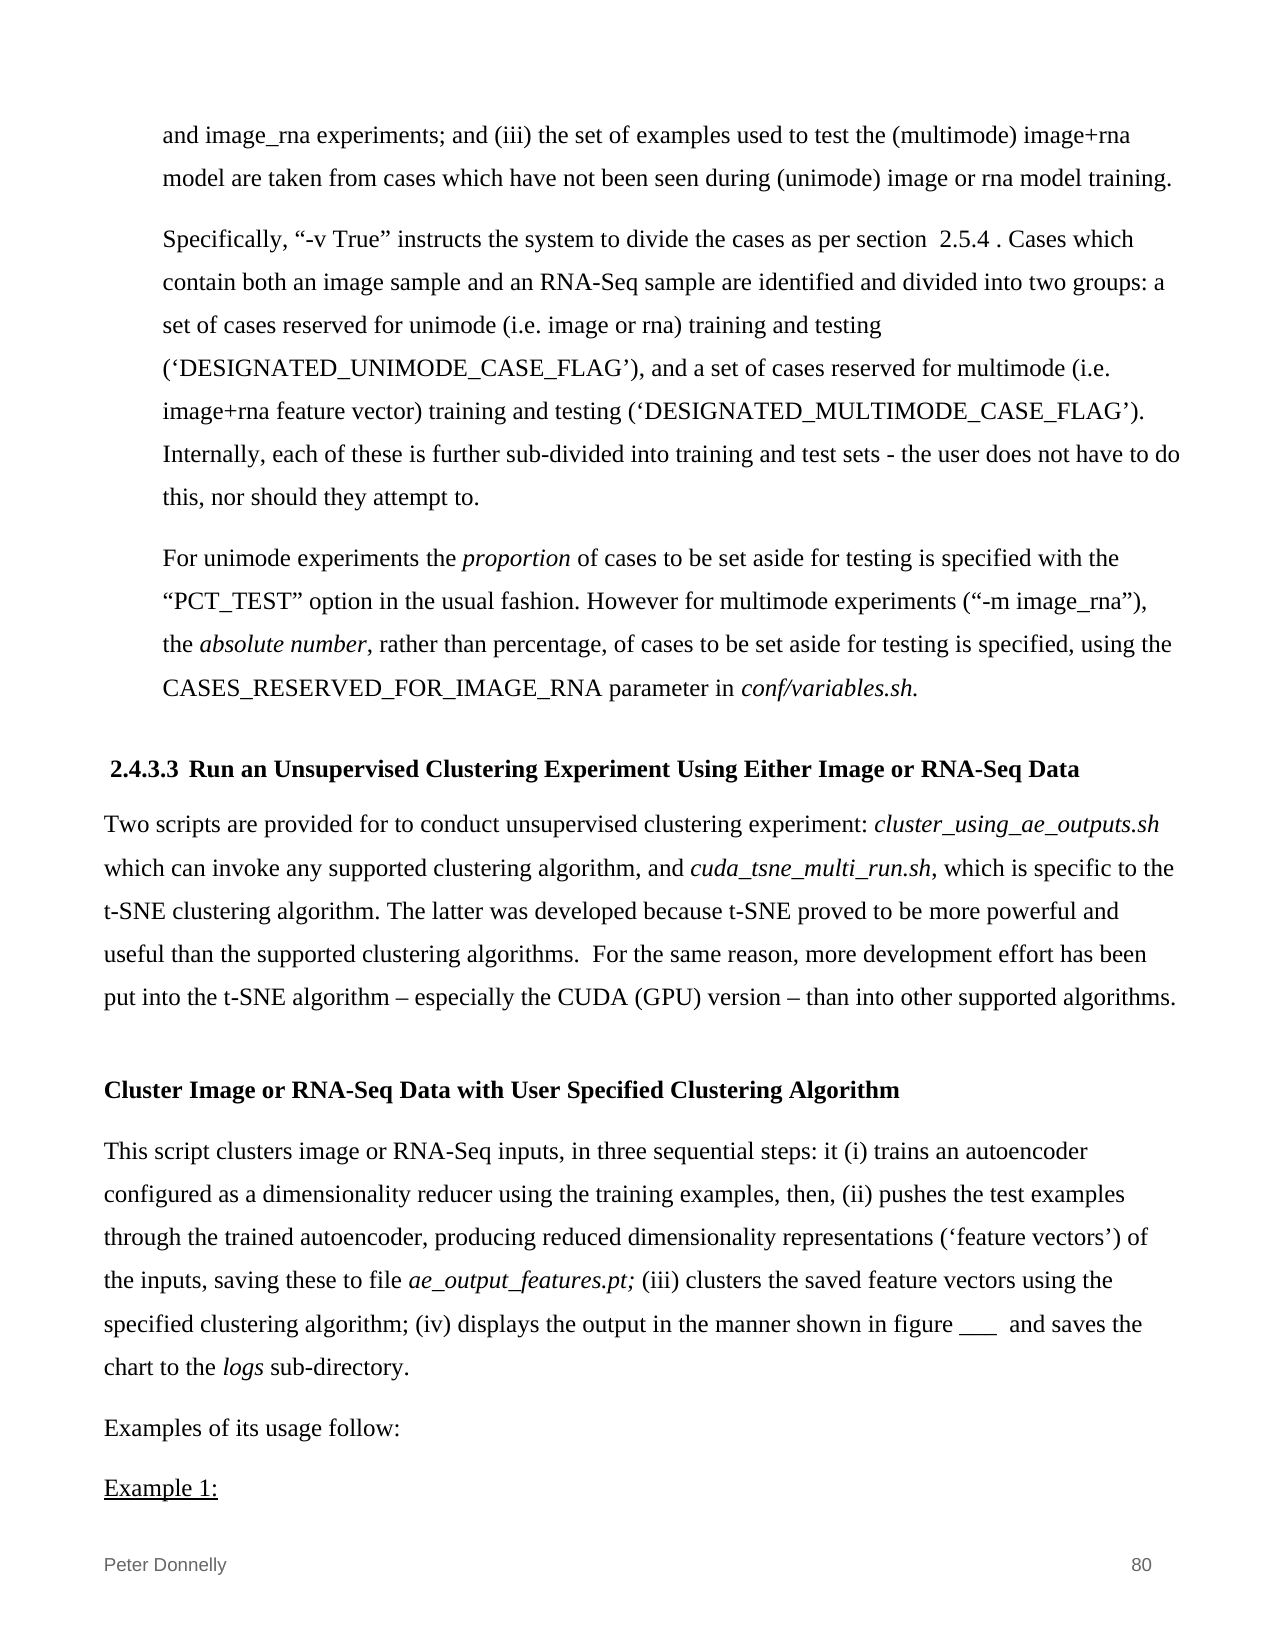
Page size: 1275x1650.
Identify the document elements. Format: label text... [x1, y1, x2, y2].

text and image_rna experiments; and (iii) the set of examples used to test the (multimode) image+rna model are taken from cases which have not been seen during (unimode) image or rna model training. [162, 120, 1181, 192]
text Examples of its usage follow: [103, 1413, 1181, 1441]
text For unimode experiments the proportion of cases to be set aside for testing is specified with the “PCT_TEST” option in the usual fashion. However for multimode experiments (“-m image_rna”), the absolute number, rather than percentage, of cases to be set aside for testing is specified, using the CASES_RESERVED_FOR_IMAGE_RNA parameter in conf/variables.sh. [162, 543, 1181, 701]
subtitle Run an Unsupervised Clustering Experiment Using Either Image or RNA-Seq Data [103, 754, 1181, 783]
text This script clusters image or RNA-Seq inputs, in three sequential steps: it (i) trains an autoencoder configured as a dimensionality reducer using the training examples, then, (ii) pushes the test examples through the trained autoencoder, producing reduced dimensionality representations (‘feature vectors’) of the inputs, saving these to file ae_output_features.pt; (iii) clusters the saved feature vectors using the specified clustering algorithm; (iv) displays the output in the manner shown in figure ___ and saves the chart to the logs sub-directory. [103, 1136, 1181, 1381]
text Two scripts are provided for to conduct unsupervised clustering experiment: cluster_using_ae_outputs.sh which can invoke any supported clustering algorithm, and cuda_tsne_multi_run.sh, which is specific to the t-SNE clustering algorithm. The latter was developed because t-SNE proved to be more powerful and useful than the supported clustering algorithms. For the same reason, more development effort has been put into the t-SNE algorithm – especially the CUDA (GPU) version – than into other supported algorithms. [103, 809, 1181, 1011]
text Cluster Image or RNA-Seq Data with User Specified Clustering Algorithm [103, 1075, 1181, 1104]
text Specifically, “-v True” instructs the system to divide the cases as per section 2.5.4. Cases which contain both an image sample and an RNA-Seq sample are identified and divided into two groups: a set of cases reserved for unimode (i.e. image or rna) training and testing (‘DESIGNATED_UNIMODE_CASE_FLAG’), and a set of cases reserved for multimode (i.e. image+rna feature vector) training and testing (‘DESIGNATED_MULTIMODE_CASE_FLAG’). Internally, each of these is further sub-divided into training and test sets - the user does not have to do this, nor should they attempt to. [162, 224, 1181, 511]
text Example 1: [103, 1473, 1181, 1502]
